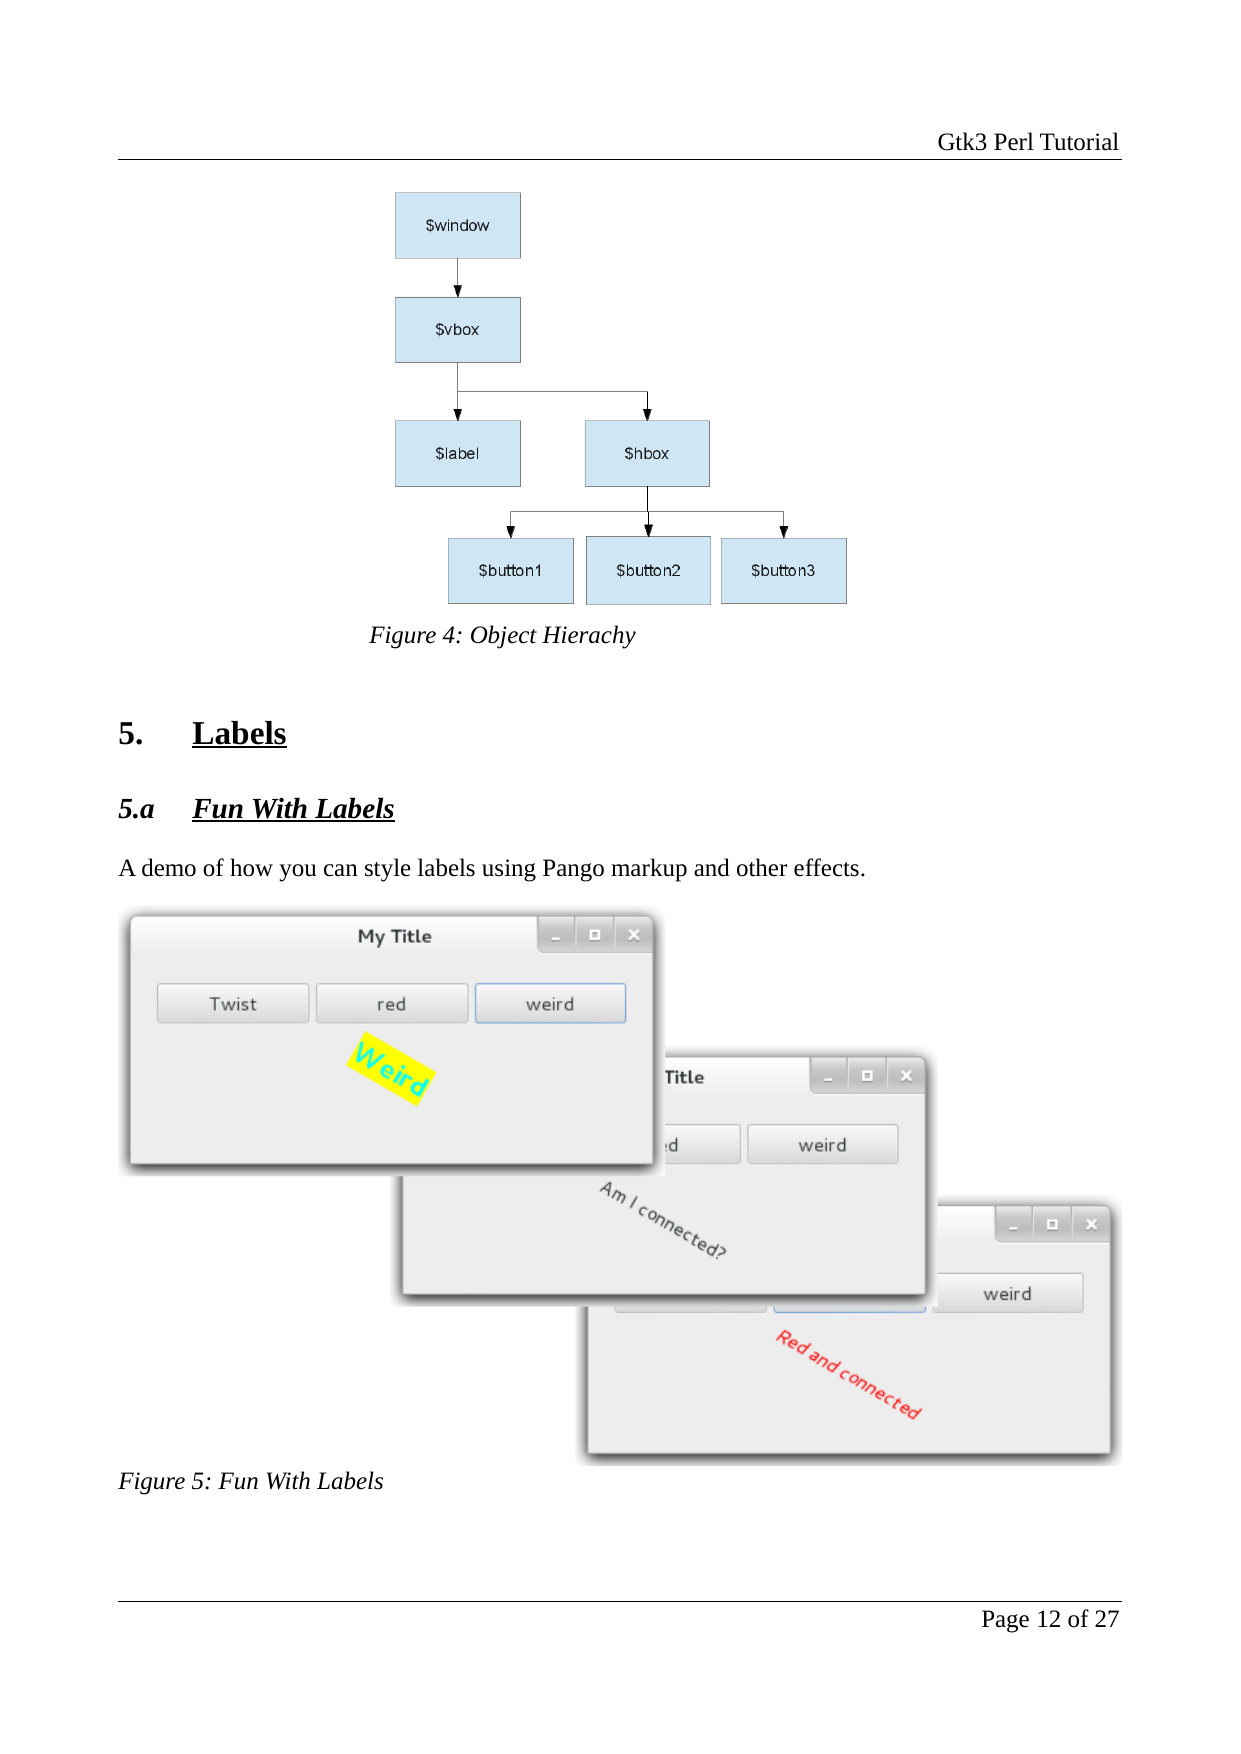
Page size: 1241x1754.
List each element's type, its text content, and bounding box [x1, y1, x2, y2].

subtitle Labels [118, 713, 1122, 751]
text Figure 4: Object hierachy [369, 620, 871, 649]
subtitle Fun with labels [118, 791, 1122, 825]
text A demo of how you can style labels using Pango markup and other effects. [118, 853, 1122, 881]
text Figure 5: Fun with labels [118, 1466, 1122, 1494]
picture [118, 905, 1123, 1466]
picture [369, 177, 872, 620]
